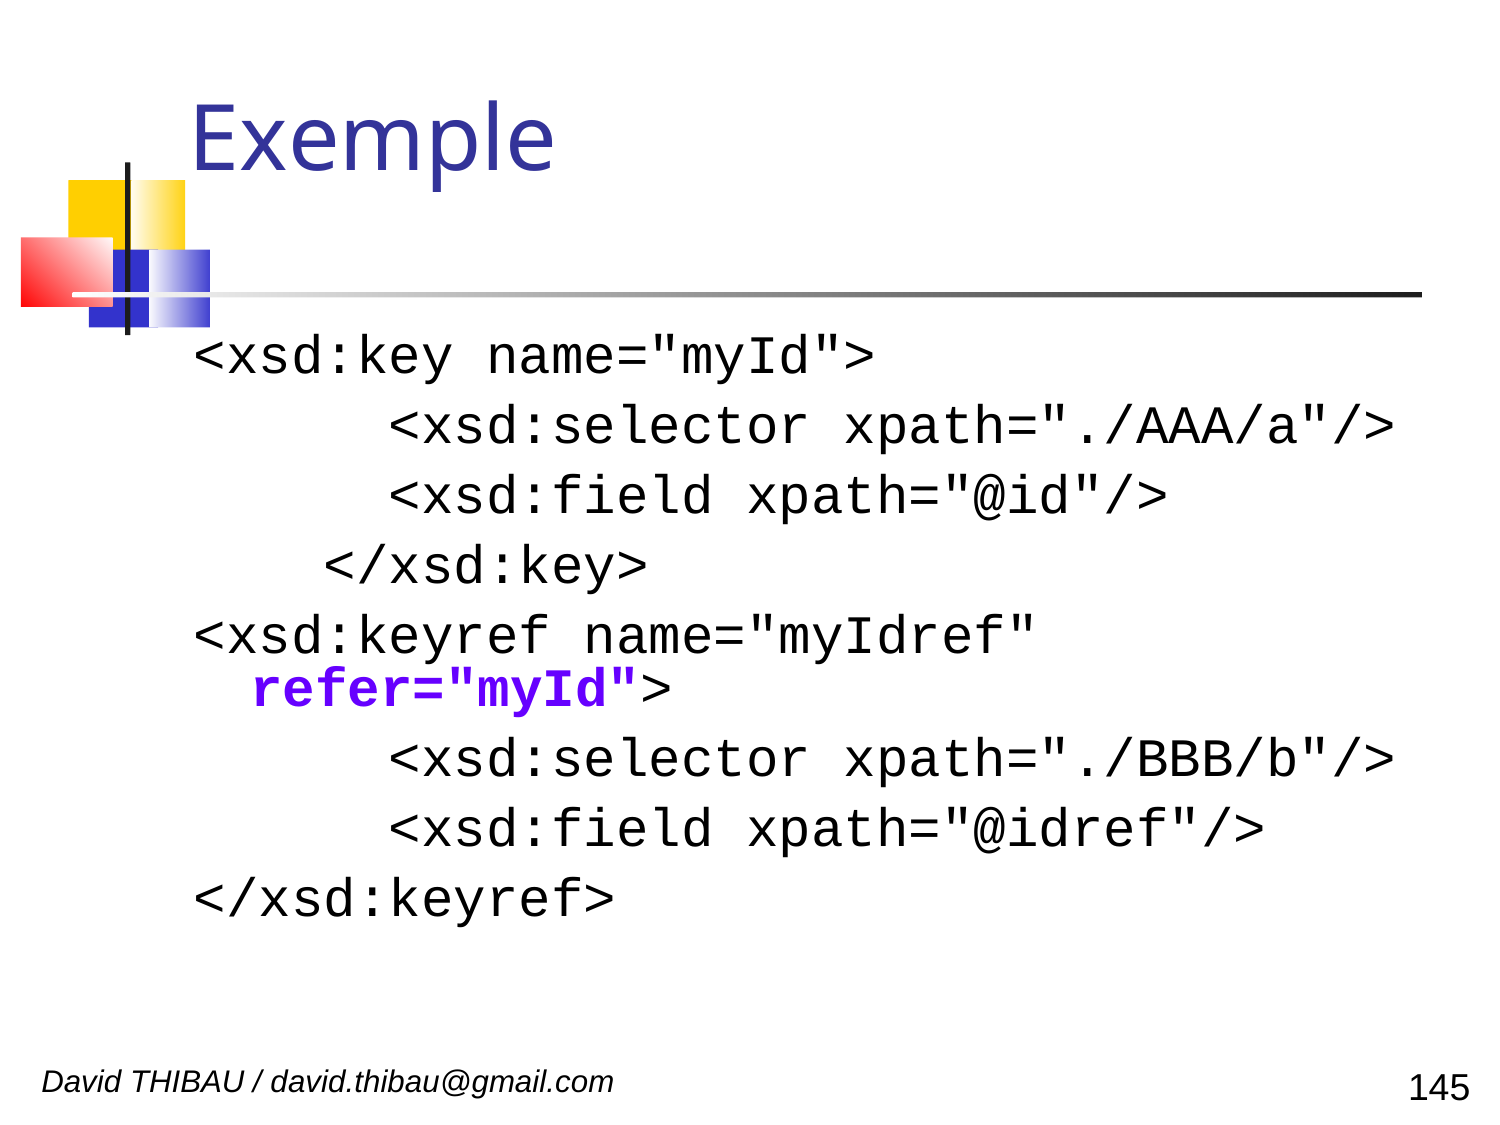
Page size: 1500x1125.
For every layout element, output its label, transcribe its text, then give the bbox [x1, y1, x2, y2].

title Exemple [188, 13, 1466, 274]
list <xsd:key name="myId"> <xsd:selector xpath="./AAA/a"/> <xsd:field xpath="@id"/> </xsd:key> <xsd:keyref name="myIdref" refer="myId"> <xsd:selector xpath="./BBB/b"/> <xsd:field xpath="@idref"/> </xsd:keyref> [193, 331, 1468, 1046]
